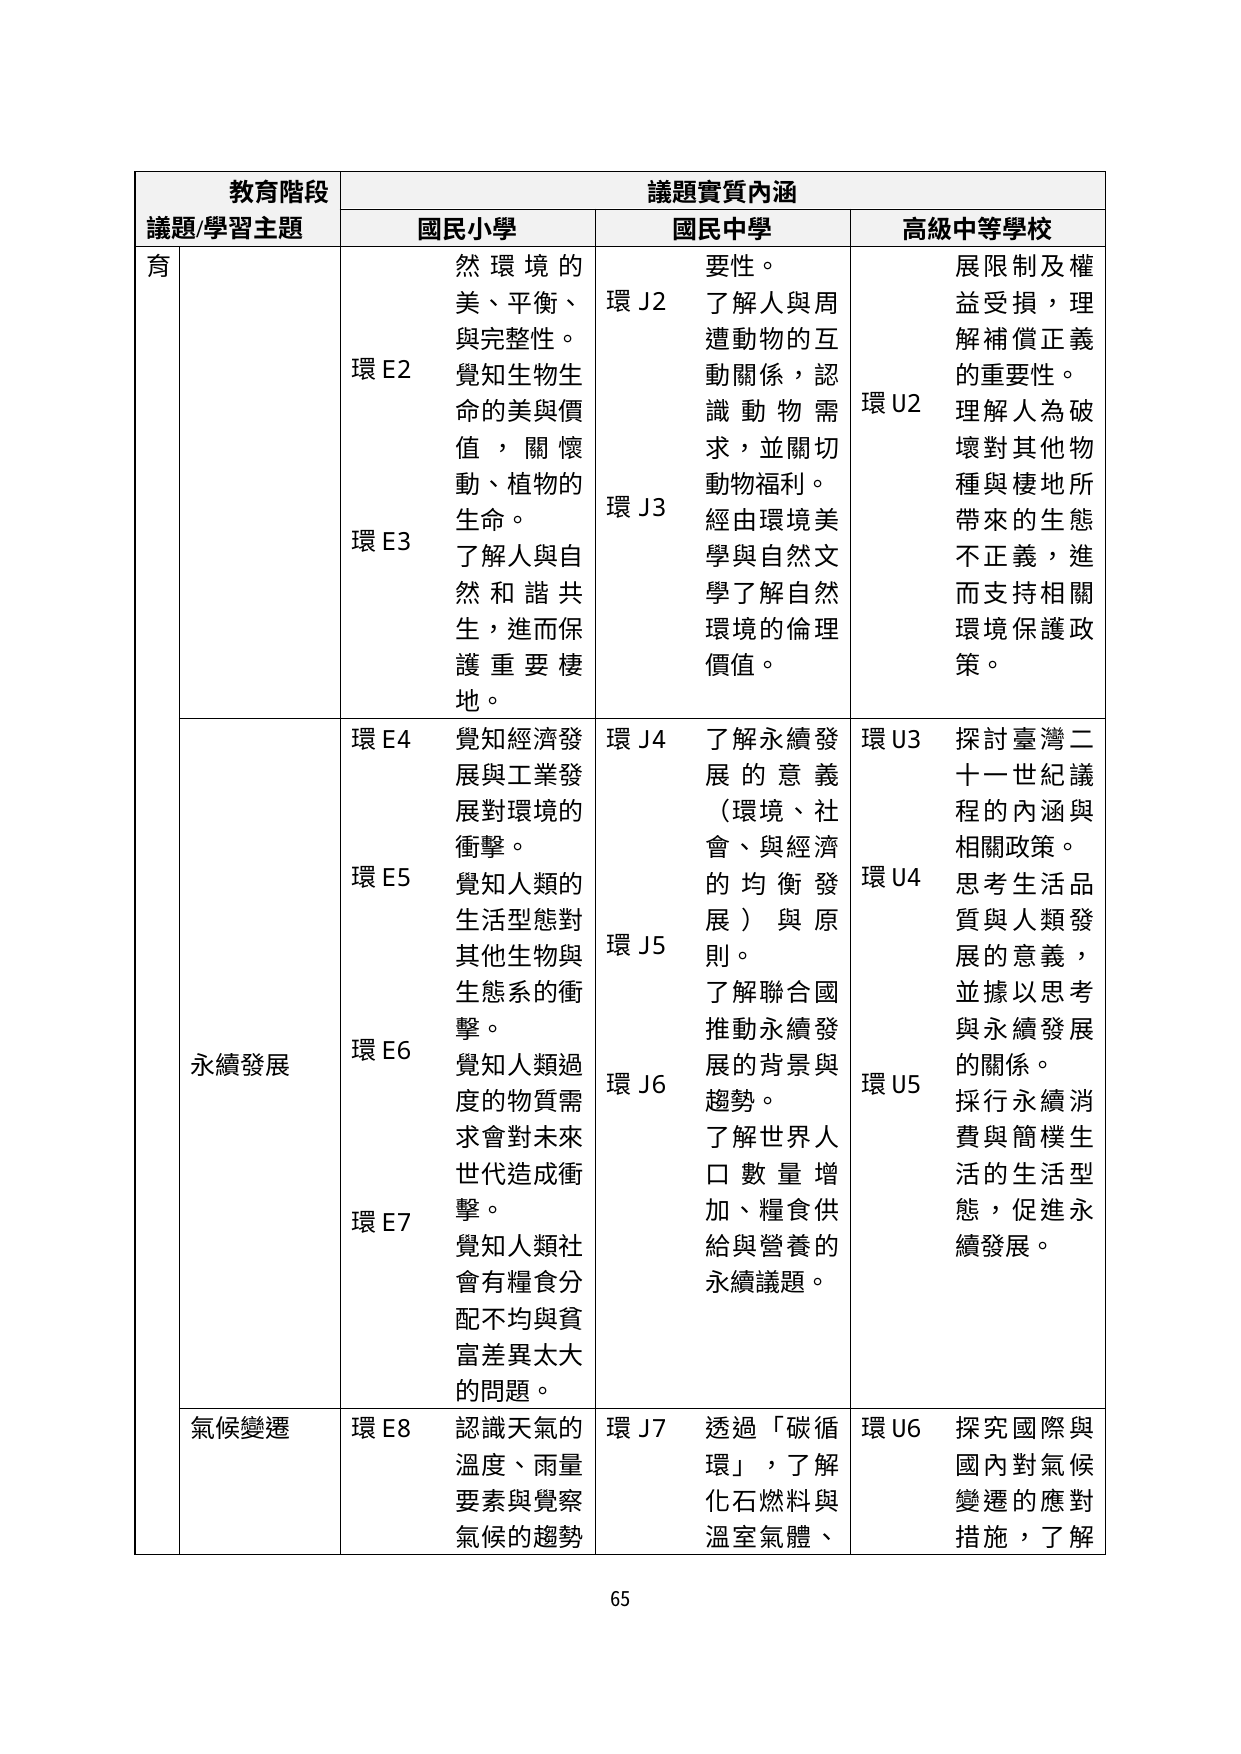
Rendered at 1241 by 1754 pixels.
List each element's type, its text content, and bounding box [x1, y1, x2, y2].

table_cell 育 [136, 247, 179, 1554]
table_cell 環U3 環U4 環U5 [851, 719, 944, 1408]
table_cell 環U6 [851, 1409, 944, 1554]
table_cell 然環境的美、平衡、與完整性。 覺知生物生命的美與價值，關懷動、植物的生命。 了解人與自然和諧共生，進而保護重要棲地。 [444, 247, 595, 718]
table_cell 國民小學 [341, 210, 595, 246]
table_cell 國民中學 [596, 210, 850, 246]
table_cell 認識天氣的溫度、雨量要素與覺察氣候的趨勢 [444, 1409, 595, 1554]
table_cell 環J2 環J3 [596, 247, 694, 718]
table_cell 高級中等學校 [851, 210, 1105, 246]
table_cell 環J7 [596, 1409, 694, 1554]
table_cell [180, 247, 340, 718]
table_cell 探究國際與國內對氣候變遷的應對措施，了解 [944, 1409, 1105, 1554]
table_cell 要性。 了解人與周遭動物的互動關係，認識動物需求，並關切動物福利。 經由環境美學與自然文學了解自然環境的倫理價值。 [694, 247, 850, 718]
table_cell 環E2 環E3 [341, 247, 444, 718]
table_header 議題實質內涵 [341, 172, 1105, 208]
table_header 教育階段 議題/學習主題 [136, 172, 340, 246]
table_cell 探討臺灣二十一世紀議程的內涵與相關政策。 思考生活品質與人類發展的意義，並據以思考與永續發展的關係。 採行永續消費與簡樸生活的生活型態，促進永續發展。 [944, 719, 1105, 1408]
table_cell 環E8 [341, 1409, 444, 1554]
table_cell 環E4 環E5 環E6 環E7 [341, 719, 444, 1408]
table_cell 覺知經濟發展與工業發展對環境的衝擊。 覺知人類的生活型態對其他生物與生態系的衝擊。 覺知人類過度的物質需求會對未來世代造成衝擊。 覺知人類社會有糧食分配不均與貧富差異太大的問題。 [444, 719, 595, 1408]
table_cell 透過「碳循環」，了解化石燃料與溫室氣體、 [694, 1409, 850, 1554]
table_cell 氣候變遷 [180, 1409, 340, 1554]
table_cell 環J4 環J5 環J6 [596, 719, 694, 1408]
table_cell 永續發展 [180, 719, 340, 1408]
table_cell 展限制及權益受損，理解補償正義的重要性。 理解人為破壞對其他物種與棲地所帶來的生態不正義，進而支持相關環境保護政策。 [944, 247, 1105, 718]
table_cell 環U2 [851, 247, 944, 718]
table_cell 了解永續發展的意義（環境、社會、與經濟的均衡發展）與原則。 了解聯合國推動永續發展的背景與趨勢。 了解世界人口數量增加、糧食供給與營養的永續議題。 [694, 719, 850, 1408]
